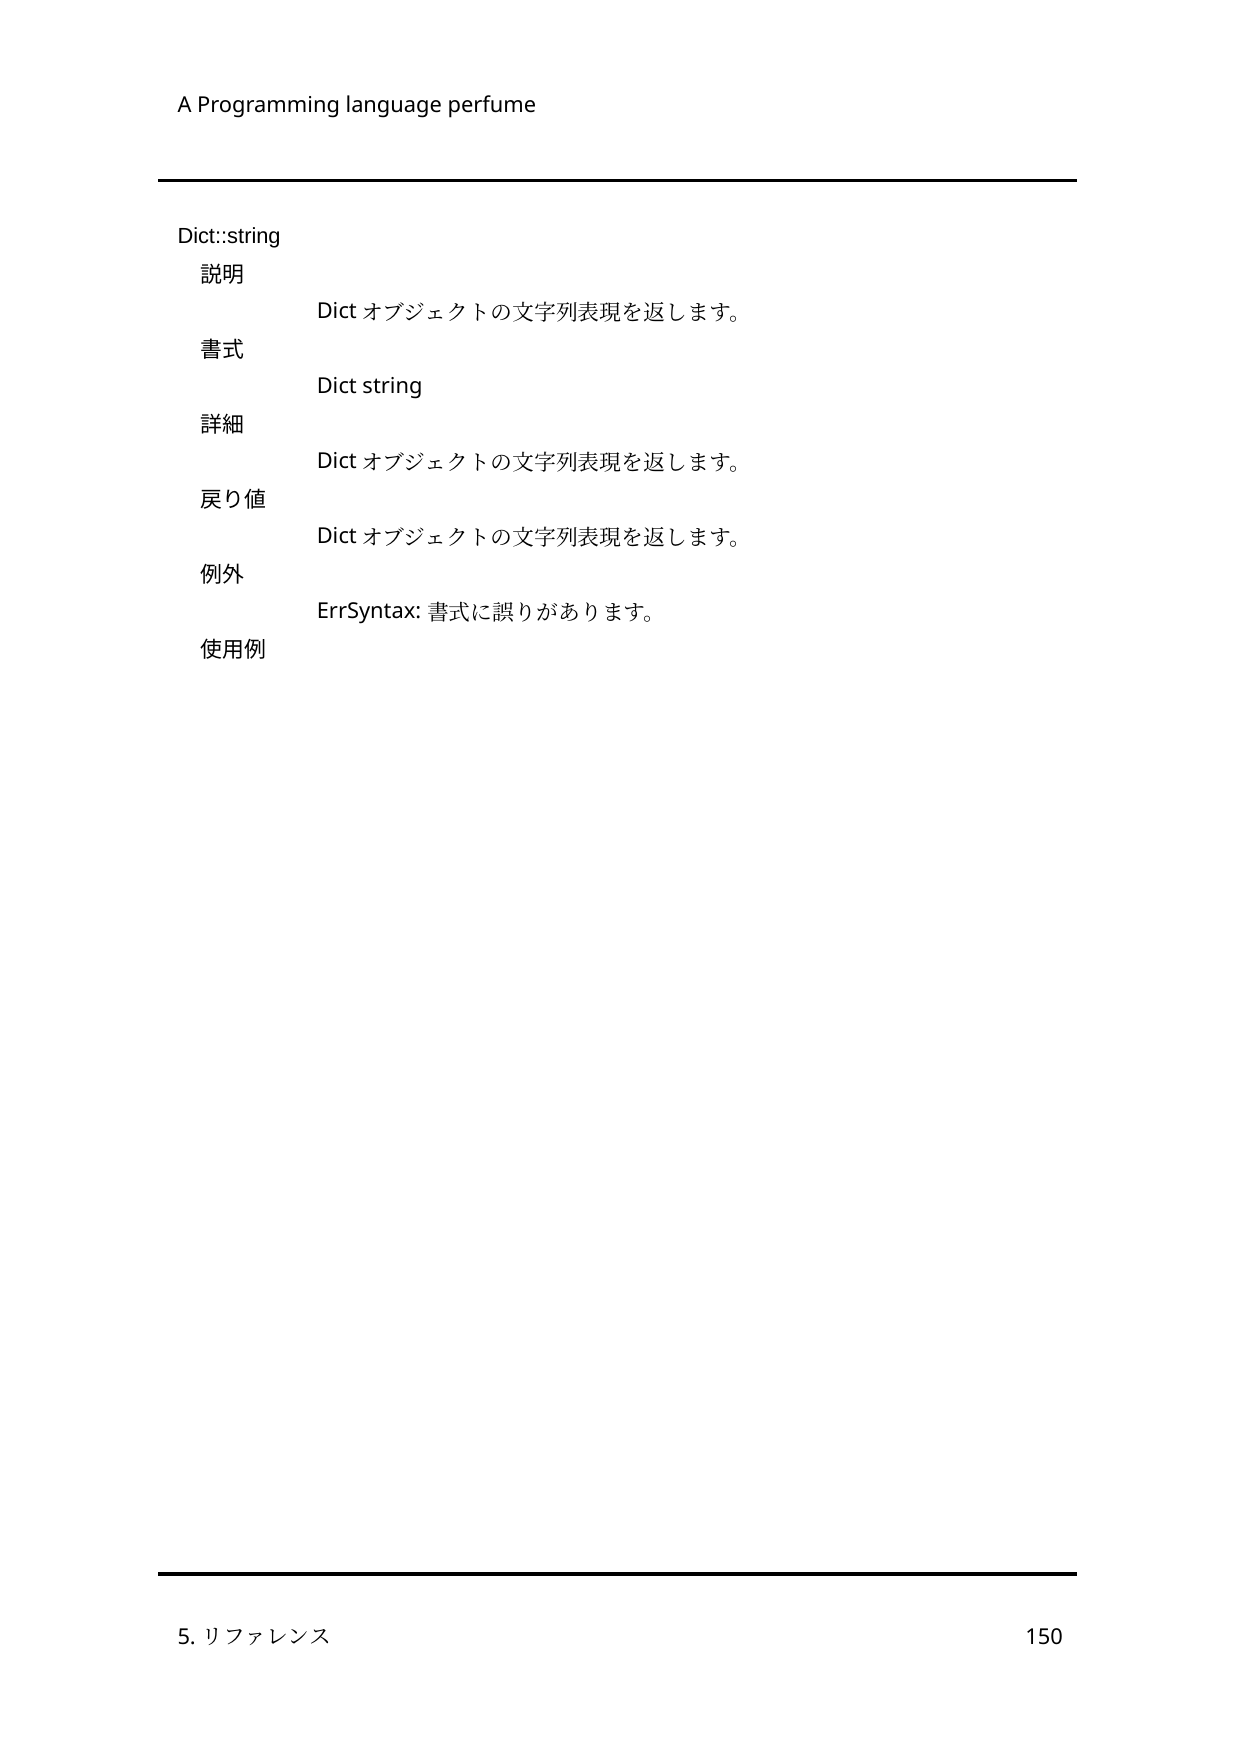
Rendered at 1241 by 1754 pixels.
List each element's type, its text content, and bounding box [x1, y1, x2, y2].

table_cell 例外 [200, 554, 317, 629]
subtitle Dict::string [177, 217, 1063, 254]
table_cell Dictオブジェクトの文字列表現を返します。 [317, 404, 1063, 479]
table_cell 詳細 [200, 404, 317, 479]
table_header 説明 [200, 254, 317, 329]
table_cell Dict string [317, 329, 1063, 404]
table_cell 使用例 [200, 629, 317, 704]
table_cell 書式 [200, 329, 317, 404]
table_cell ErrSyntax: 書式に誤りがあります。 [317, 554, 1063, 629]
table_cell 戻り値 [200, 479, 317, 554]
table_cell Dictオブジェクトの文字列表現を返します。 [317, 479, 1063, 554]
table_cell [317, 629, 1063, 704]
table_header Dictオブジェクトの文字列表現を返します。 [317, 254, 1063, 329]
